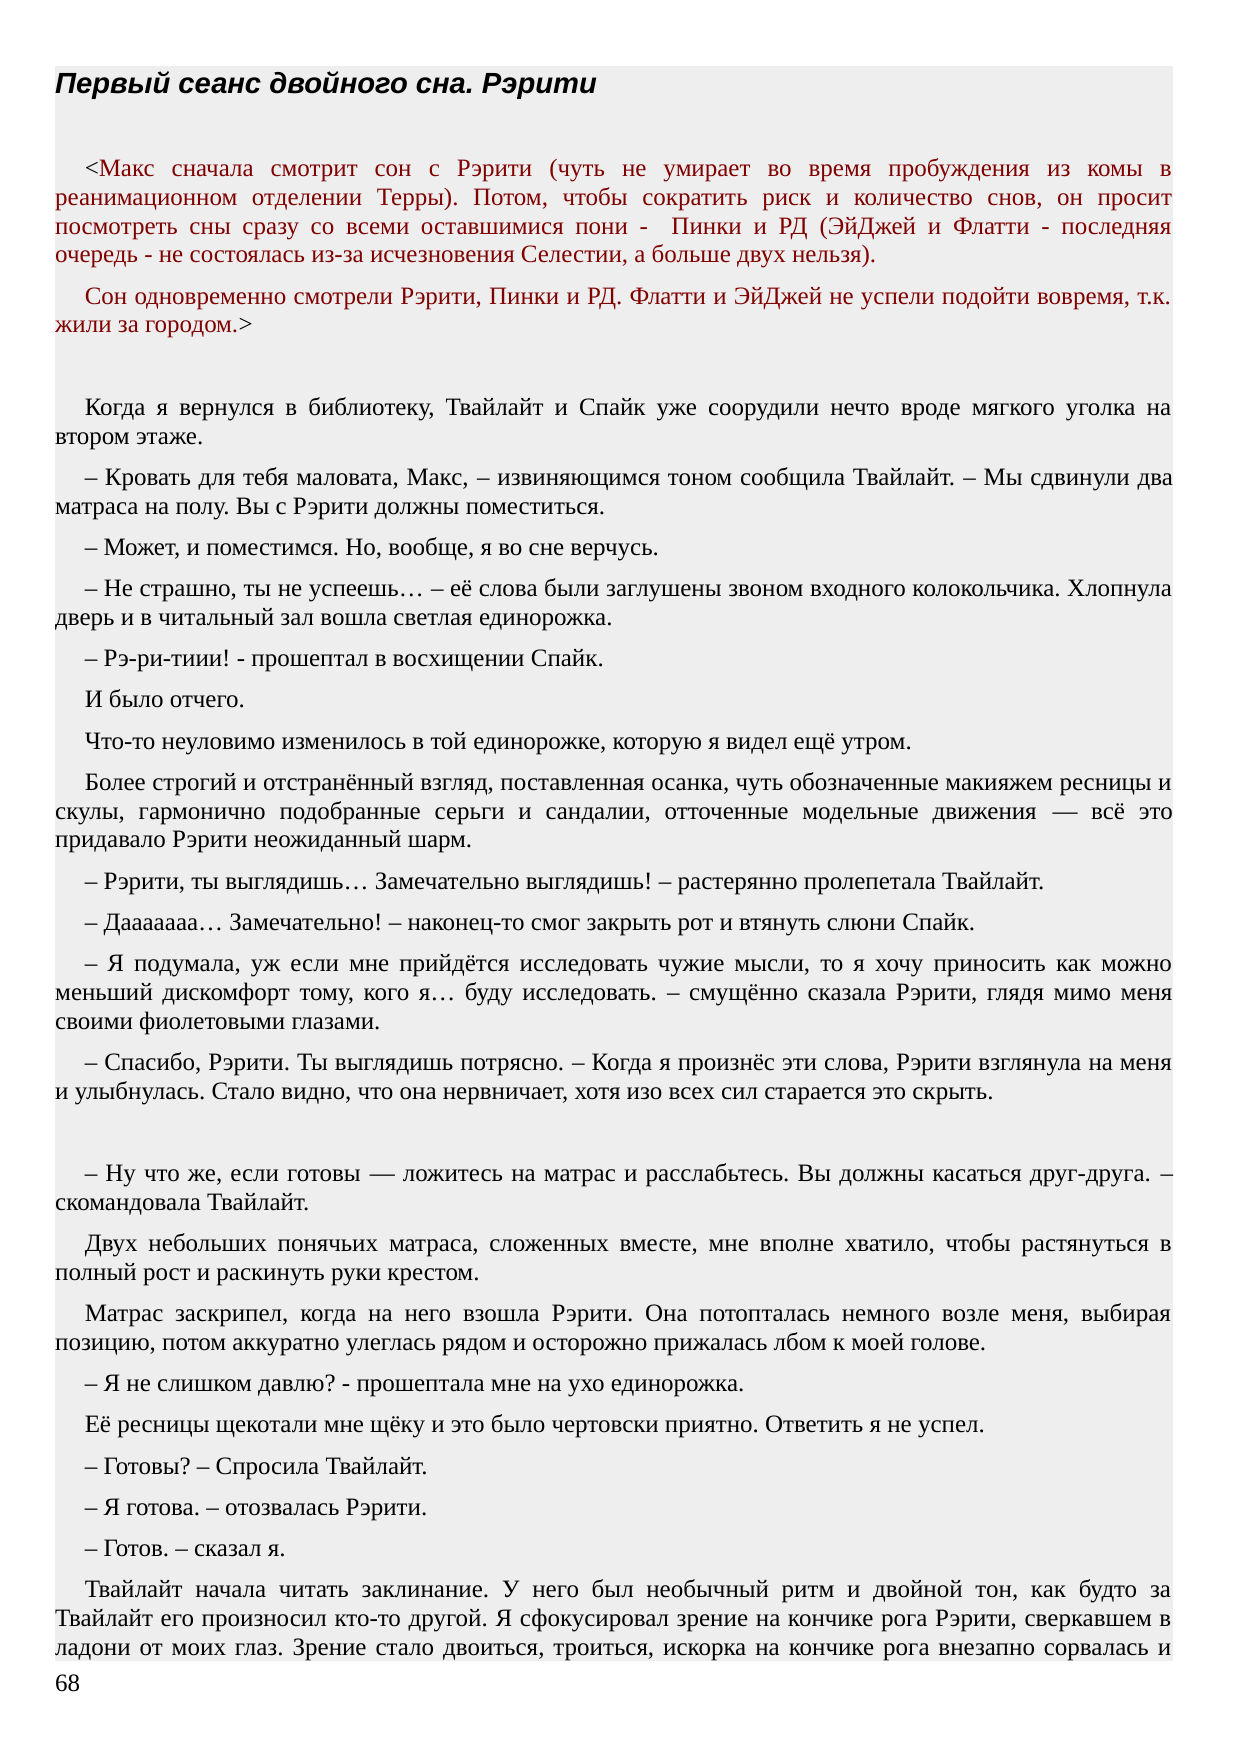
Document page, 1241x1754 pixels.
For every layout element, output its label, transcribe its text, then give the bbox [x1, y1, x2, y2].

text Её ресницы щекотали мне щёку и это было чертовски приятно. Ответить я не успел. [55, 1409, 1173, 1438]
text Двух небольших понячьих матраса, сложенных вместе, мне вполне хватило, чтобы растянуться в полный рост и раскинуть руки крестом. [55, 1228, 1173, 1286]
text – Рэрити, ты выглядишь… Замечательно выглядишь! – растерянно пролепетала Твайлайт. [55, 866, 1173, 894]
text Матрас заскрипел, когда на него взошла Рэрити. Она потопталась немного возле меня, выбирая позицию, потом аккуратно улеглась рядом и осторожно прижалась лбом к моей голове. [55, 1298, 1173, 1356]
text – Готовы? – Спросила Твайлайт. [55, 1451, 1173, 1479]
text – Спасибо, Рэрити. Ты выглядишь потрясно. – Когда я произнёс эти слова, Рэрити взглянула на меня и улыбнулась. Стало видно, что она нервничает, хотя изо всех сил старается это скрыть. [55, 1047, 1173, 1104]
text – Я готова. – отозвалась Рэрити. [55, 1492, 1173, 1521]
text – Я не слишком давлю? - прошептала мне на ухо единорожка. [55, 1368, 1173, 1397]
text Твайлайт начала читать заклинание. У него был необычный ритм и двойной тон, как будто за Твайлайт его произносил кто-то другой. Я сфокусировал зрение на кончике рога Рэрити, сверкавшем в ладони от моих глаз. Зрение стало двоиться, троиться, искорка на кончике рога внезапно сорвалась и [55, 1574, 1173, 1661]
text <Макс сначала смотрит сон с Рэрити (чуть не умирает во время пробуждения из комы в реанимационном отделении Терры). Потом, чтобы сократить риск и количество снов, он просит посмотреть сны сразу со всеми оставшимися пони - Пинки и РД (ЭйДжей и Флатти - последняя очередь - не состоялась из-за исчезновения Селестии, а больше двух нельзя). [55, 153, 1173, 268]
text Более строгий и отстранённый взгляд, поставленная осанка, чуть обозначенные макияжем ресницы и скулы, гармонично подобранные серьги и сандалии, отточенные модельные движения — всё это придавало Рэрити неожиданный шарм. [55, 767, 1173, 853]
text – Ну что же, если готовы — ложитесь на матрас и расслабьтесь. Вы должны касаться друг-друга. – скомандовала Твайлайт. [55, 1158, 1173, 1216]
subtitle Первый сеанс двойного сна. Рэрити [55, 66, 1173, 99]
text – Дааааааа… Замечательно! – наконец-то смог закрыть рот и втянуть слюни Спайк. [55, 907, 1173, 936]
text – Готов. – сказал я. [55, 1533, 1173, 1562]
text – Кровать для тебя маловата, Макс, – извиняющимся тоном сообщила Твайлайт. – Мы сдвинули два матраса на полу. Вы с Рэрити должны поместиться. [55, 462, 1173, 519]
text – Может, и поместимся. Но, вообще, я во сне верчусь. [55, 532, 1173, 561]
text – Не страшно, ты не успеешь… – её слова были заглушены звоном входного колокольчика. Хлопнула дверь и в читальный зал вошла светлая единорожка. [55, 573, 1173, 631]
text Что-то неуловимо изменилось в той единорожке, которую я видел ещё утром. [55, 726, 1173, 754]
text – Я подумала, уж если мне прийдётся исследовать чужие мысли, то я хочу приносить как можно меньший дискомфорт тому, кого я… буду исследовать. – смущённо сказала Рэрити, глядя мимо меня своими фиолетовыми глазами. [55, 948, 1173, 1034]
text Когда я вернулся в библиотеку, Твайлайт и Спайк уже соорудили нечто вроде мягкого уголка на втором этаже. [55, 392, 1173, 449]
text И было отчего. [55, 684, 1173, 713]
text – Рэ-ри-тиии! - прошептал в восхищении Спайк. [55, 643, 1173, 672]
text Сон одновременно смотрели Рэрити, Пинки и РД. Флатти и ЭйДжей не успели подойти вовремя, т.к. жили за городом.> [55, 281, 1173, 338]
